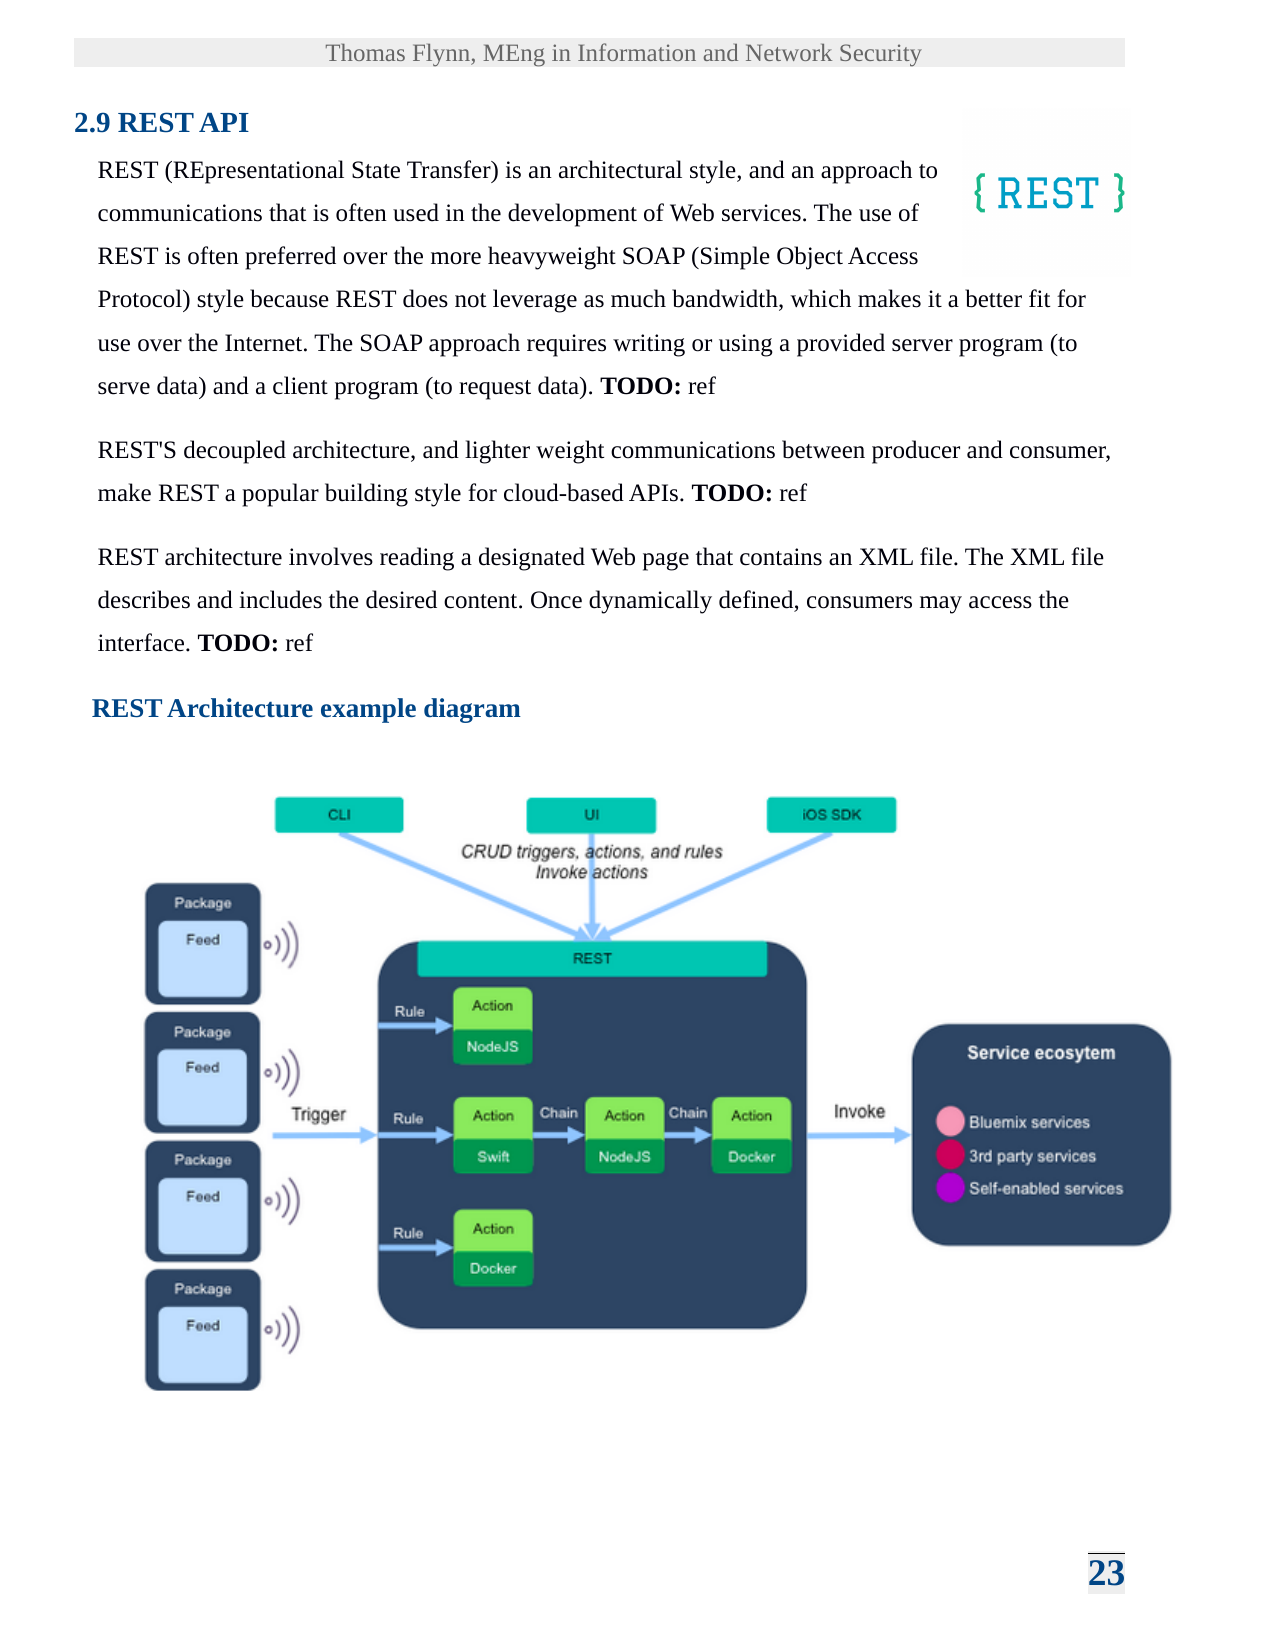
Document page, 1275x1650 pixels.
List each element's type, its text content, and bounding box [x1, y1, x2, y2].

subtitle REST Architecture example diagram [92, 692, 1125, 723]
text REST (REpresentational State Transfer) is an architectural style, and an approach to communications that is often used in the development of Web services. The use of REST is often preferred over the more heavyweight SOAP (Simple Object Access Protocol) style because REST does not leverage as much bandwidth, which makes it a better fit for use over the Internet. The SOAP approach requires writing or using a provided server program (to serve data) and a client program (to request data). TODO: ref [97, 155, 1125, 399]
picture [962, 108, 1132, 277]
picture [133, 760, 1175, 1397]
subtitle 2.9 REST API [74, 105, 1125, 138]
text REST architecture involves reading a designated Web page that contains an XML file. The XML file describes and includes the desired content. Once dynamically defined, consumers may access the interface. TODO: ref [97, 542, 1125, 657]
text REST'S decoupled architecture, and lighter weight communications between producer and consumer, make REST a popular building style for cloud-based APIs. TODO: ref [97, 435, 1125, 507]
